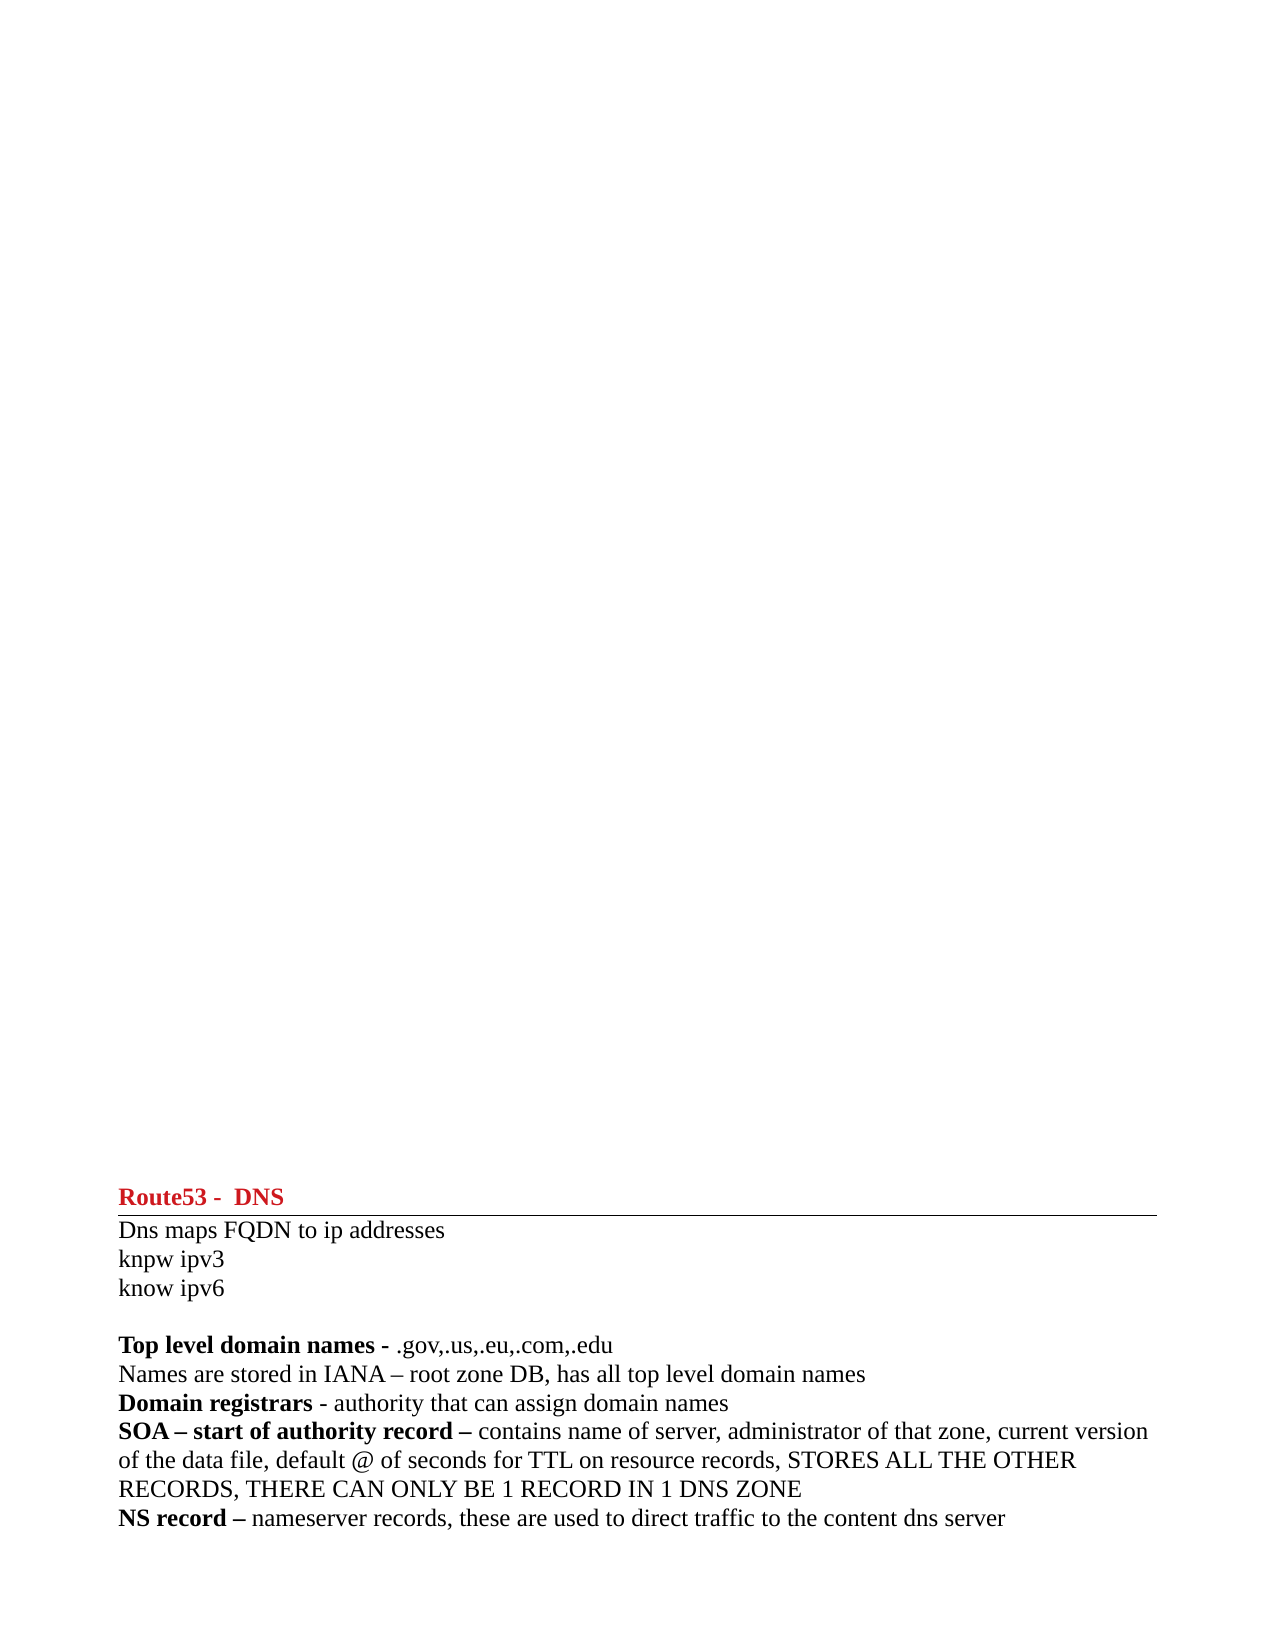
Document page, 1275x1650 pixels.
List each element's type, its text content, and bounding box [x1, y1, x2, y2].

text Dns maps FQDN to ip addresses [118, 1216, 1157, 1244]
text Route53 - DNS [118, 1182, 1157, 1215]
text Names are stored in IANA – root zone DB, has all top level domain names [118, 1359, 1157, 1388]
text Top level domain names - .gov,.us,.eu,.com,.edu [118, 1330, 1157, 1359]
text know ipv6 [118, 1273, 1157, 1301]
text knpw ipv3 [118, 1244, 1157, 1273]
text Domain registrars - authority that can assign domain names [118, 1388, 1157, 1416]
text SOA – start of authority record – contains name of server, administrator of that zone, current version of the data file, default @ of seconds for TTL on resource records, STORES ALL THE OTHER RECORDS, THERE CAN ONLY BE 1 RECORD IN 1 DNS ZONE [118, 1416, 1157, 1503]
text NS record – nameserver records, these are used to direct traffic to the content dns server [118, 1503, 1157, 1531]
